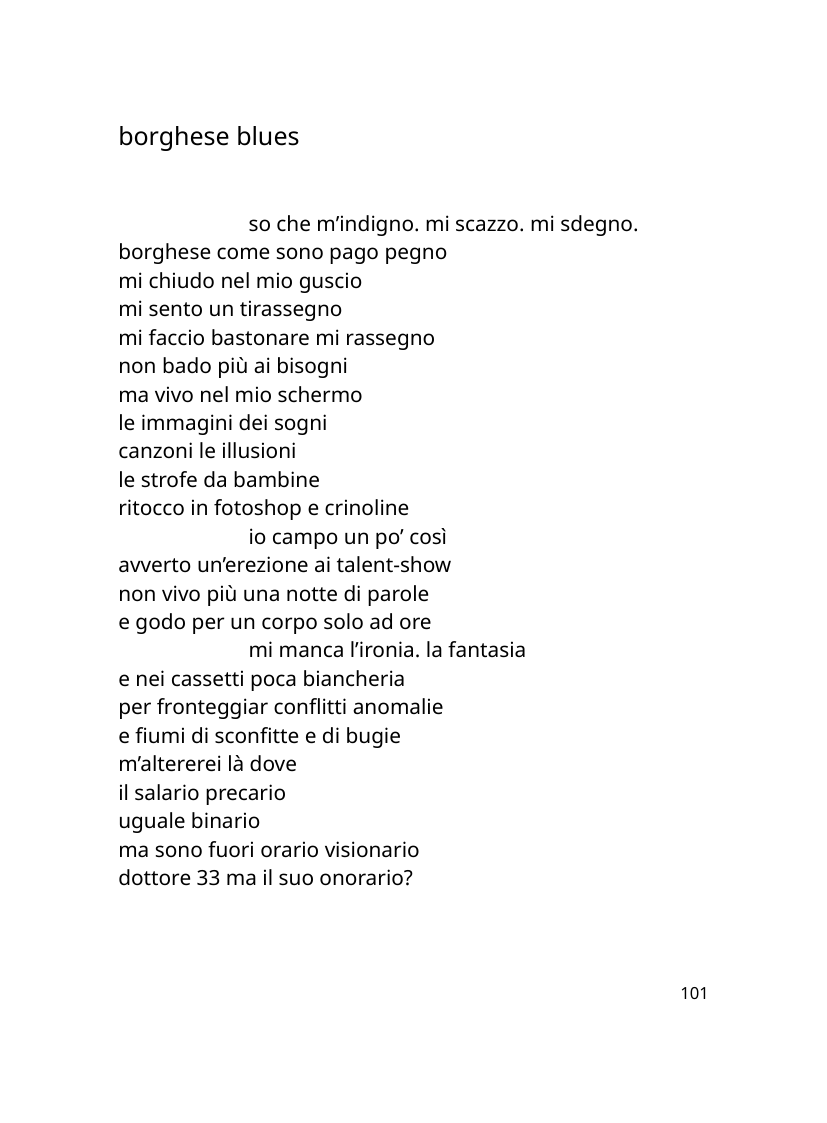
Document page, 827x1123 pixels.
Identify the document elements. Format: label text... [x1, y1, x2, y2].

text mi sento un tirassegno [118, 294, 709, 323]
text non vivo più una notte di parole [118, 579, 709, 607]
text ma vivo nel mio schermo [118, 380, 709, 408]
text le immagini dei sogni [118, 408, 709, 437]
subtitle borghese blues [118, 118, 709, 152]
text mi manca l’ironia. la fantasia [118, 636, 709, 664]
text e fiumi di sconfitte e di bugie [118, 721, 709, 749]
text per fronteggiar conflitti anomalie [118, 692, 709, 721]
text dottore 33 ma il suo onorario? [118, 863, 709, 892]
text m’altererei là dove [118, 749, 709, 778]
text ma sono fuori orario visionario [118, 835, 709, 863]
text ritocco in fotoshop e crinoline [118, 493, 709, 522]
text canzoni le illusioni [118, 437, 709, 465]
text non bado più ai bisogni [118, 351, 709, 380]
text il salario precario [118, 778, 709, 806]
text e nei cassetti poca biancheria [118, 664, 709, 692]
text le strofe da bambine [118, 465, 709, 493]
text mi chiudo nel mio guscio [118, 266, 709, 294]
text mi faccio bastonare mi rassegno [118, 323, 709, 351]
text uguale binario [118, 806, 709, 835]
text avverto un’erezione ai talent-show [118, 550, 709, 579]
text borghese come sono pago pegno [118, 237, 709, 266]
text so che m’indigno. mi scazzo. mi sdegno. [118, 209, 709, 237]
text io campo un po’ così [118, 522, 709, 550]
text e godo per un corpo solo ad ore [118, 607, 709, 636]
